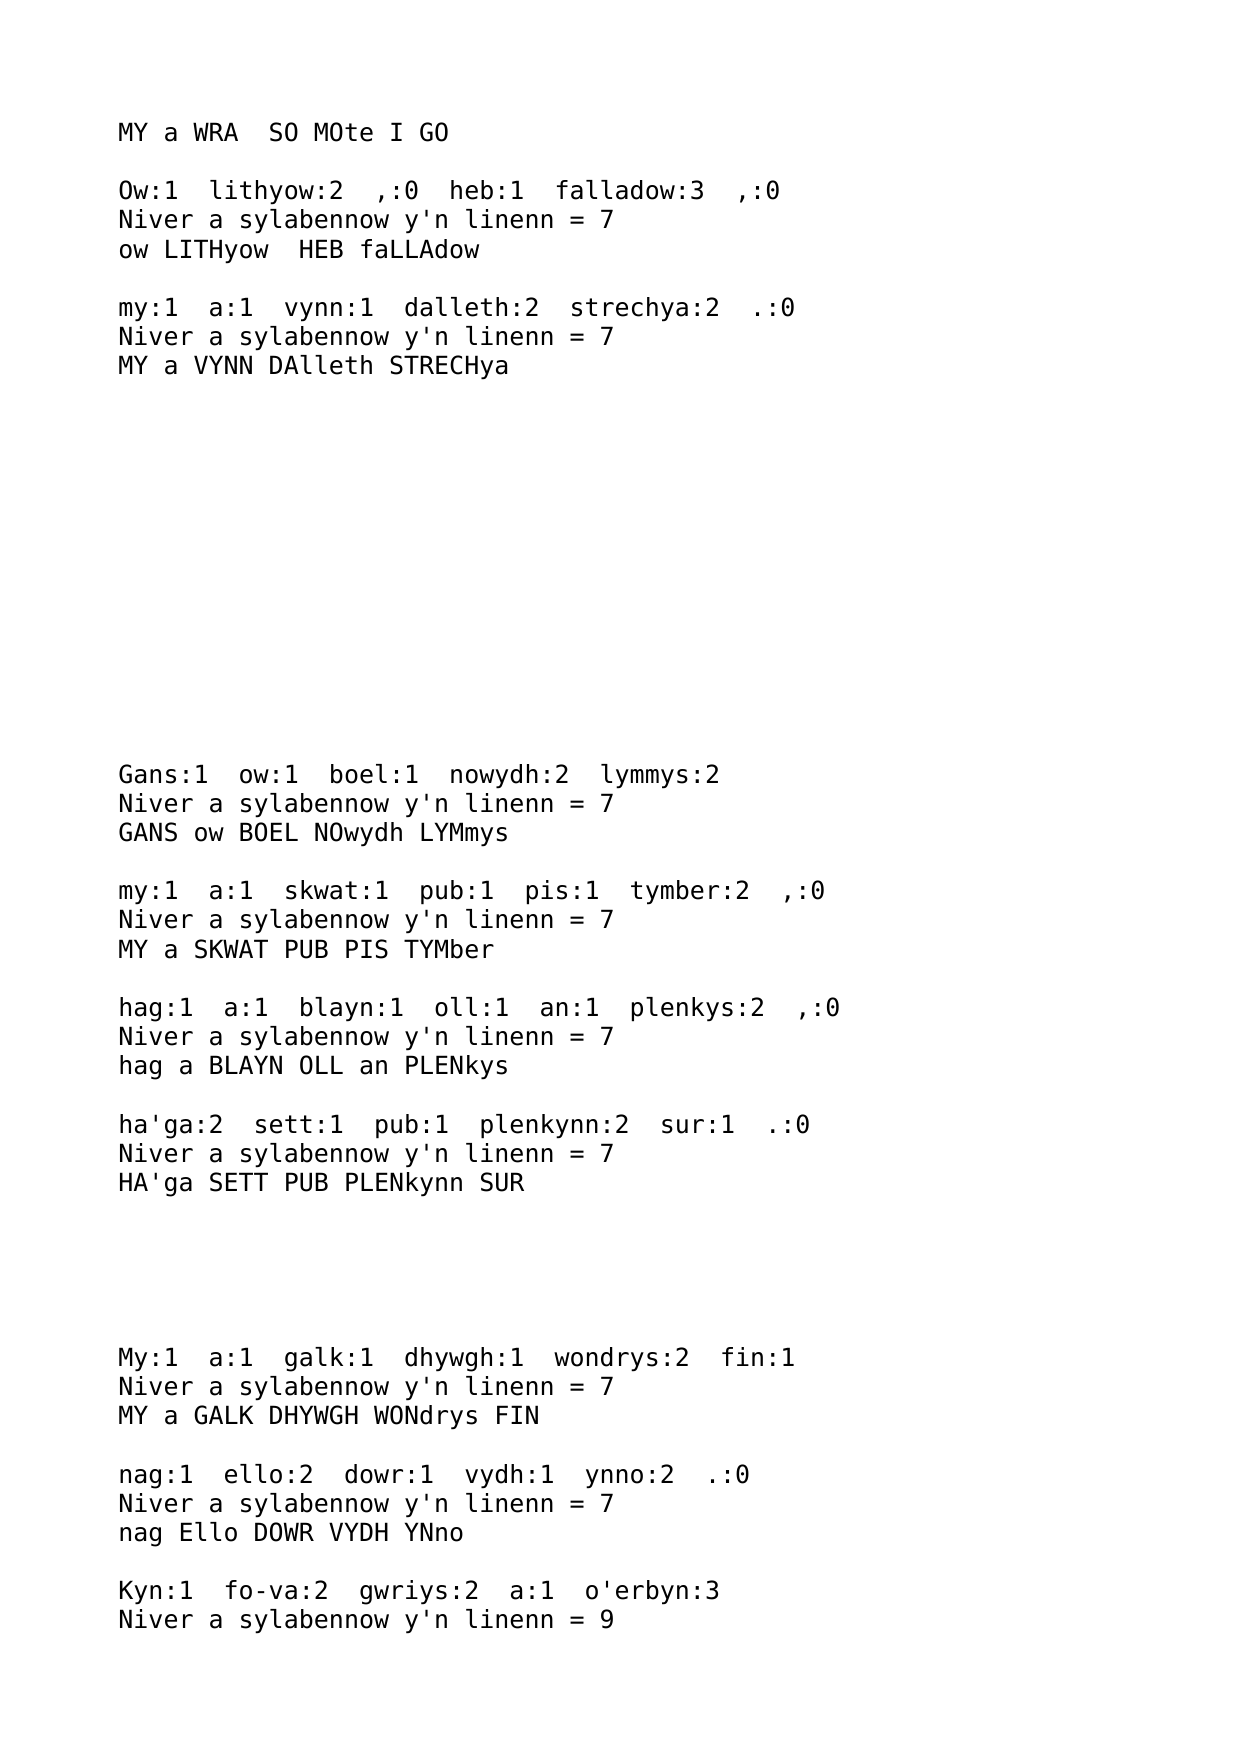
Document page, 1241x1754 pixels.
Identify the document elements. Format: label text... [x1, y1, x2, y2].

text Niver a sylabennow y'n linenn = 7 [118, 906, 1122, 935]
text GANS ow BOEL NOwydh LYMmys [118, 818, 1122, 847]
text Niver a sylabennow y'n linenn = 7 [118, 206, 1122, 235]
text Kyn:1 fo-va:2 gwriys:2 a:1 o'erbyn:3 [118, 1576, 1122, 1606]
text Niver a sylabennow y'n linenn = 7 [118, 1139, 1122, 1168]
text Niver a sylabennow y'n linenn = 7 [118, 1372, 1122, 1401]
text hag a BLAYN OLL an PLENkys [118, 1051, 1122, 1081]
text My:1 a:1 galk:1 dhywgh:1 wondrys:2 fin:1 [118, 1343, 1122, 1372]
text nag Ello DOWR VYDH YNno [118, 1518, 1122, 1547]
text HA'ga SETT PUB PLENkynn SUR [118, 1168, 1122, 1197]
text hag:1 a:1 blayn:1 oll:1 an:1 plenkys:2 ,:0 [118, 993, 1122, 1022]
text Niver a sylabennow y'n linenn = 7 [118, 1022, 1122, 1051]
text Niver a sylabennow y'n linenn = 7 [118, 789, 1122, 818]
text Niver a sylabennow y'n linenn = 7 [118, 1489, 1122, 1518]
text Ow:1 lithyow:2 ,:0 heb:1 falladow:3 ,:0 [118, 176, 1122, 206]
text my:1 a:1 skwat:1 pub:1 pis:1 tymber:2 ,:0 [118, 876, 1122, 906]
text my:1 a:1 vynn:1 dalleth:2 strechya:2 .:0 [118, 293, 1122, 322]
text ow LITHyow HEB faLLAdow [118, 235, 1122, 264]
text MY a SKWAT PUB PIS TYMber [118, 935, 1122, 964]
text MY a VYNN DAlleth STRECHya [118, 351, 1122, 381]
text ha'ga:2 sett:1 pub:1 plenkynn:2 sur:1 .:0 [118, 1110, 1122, 1139]
text MY a WRA SO MOte I GO [118, 118, 1122, 147]
text Niver a sylabennow y'n linenn = 7 [118, 322, 1122, 351]
text nag:1 ello:2 dowr:1 vydh:1 ynno:2 .:0 [118, 1460, 1122, 1489]
text Gans:1 ow:1 boel:1 nowydh:2 lymmys:2 [118, 760, 1122, 789]
text MY a GALK DHYWGH WONdrys FIN [118, 1401, 1122, 1431]
text Niver a sylabennow y'n linenn = 9 [118, 1606, 1122, 1635]
